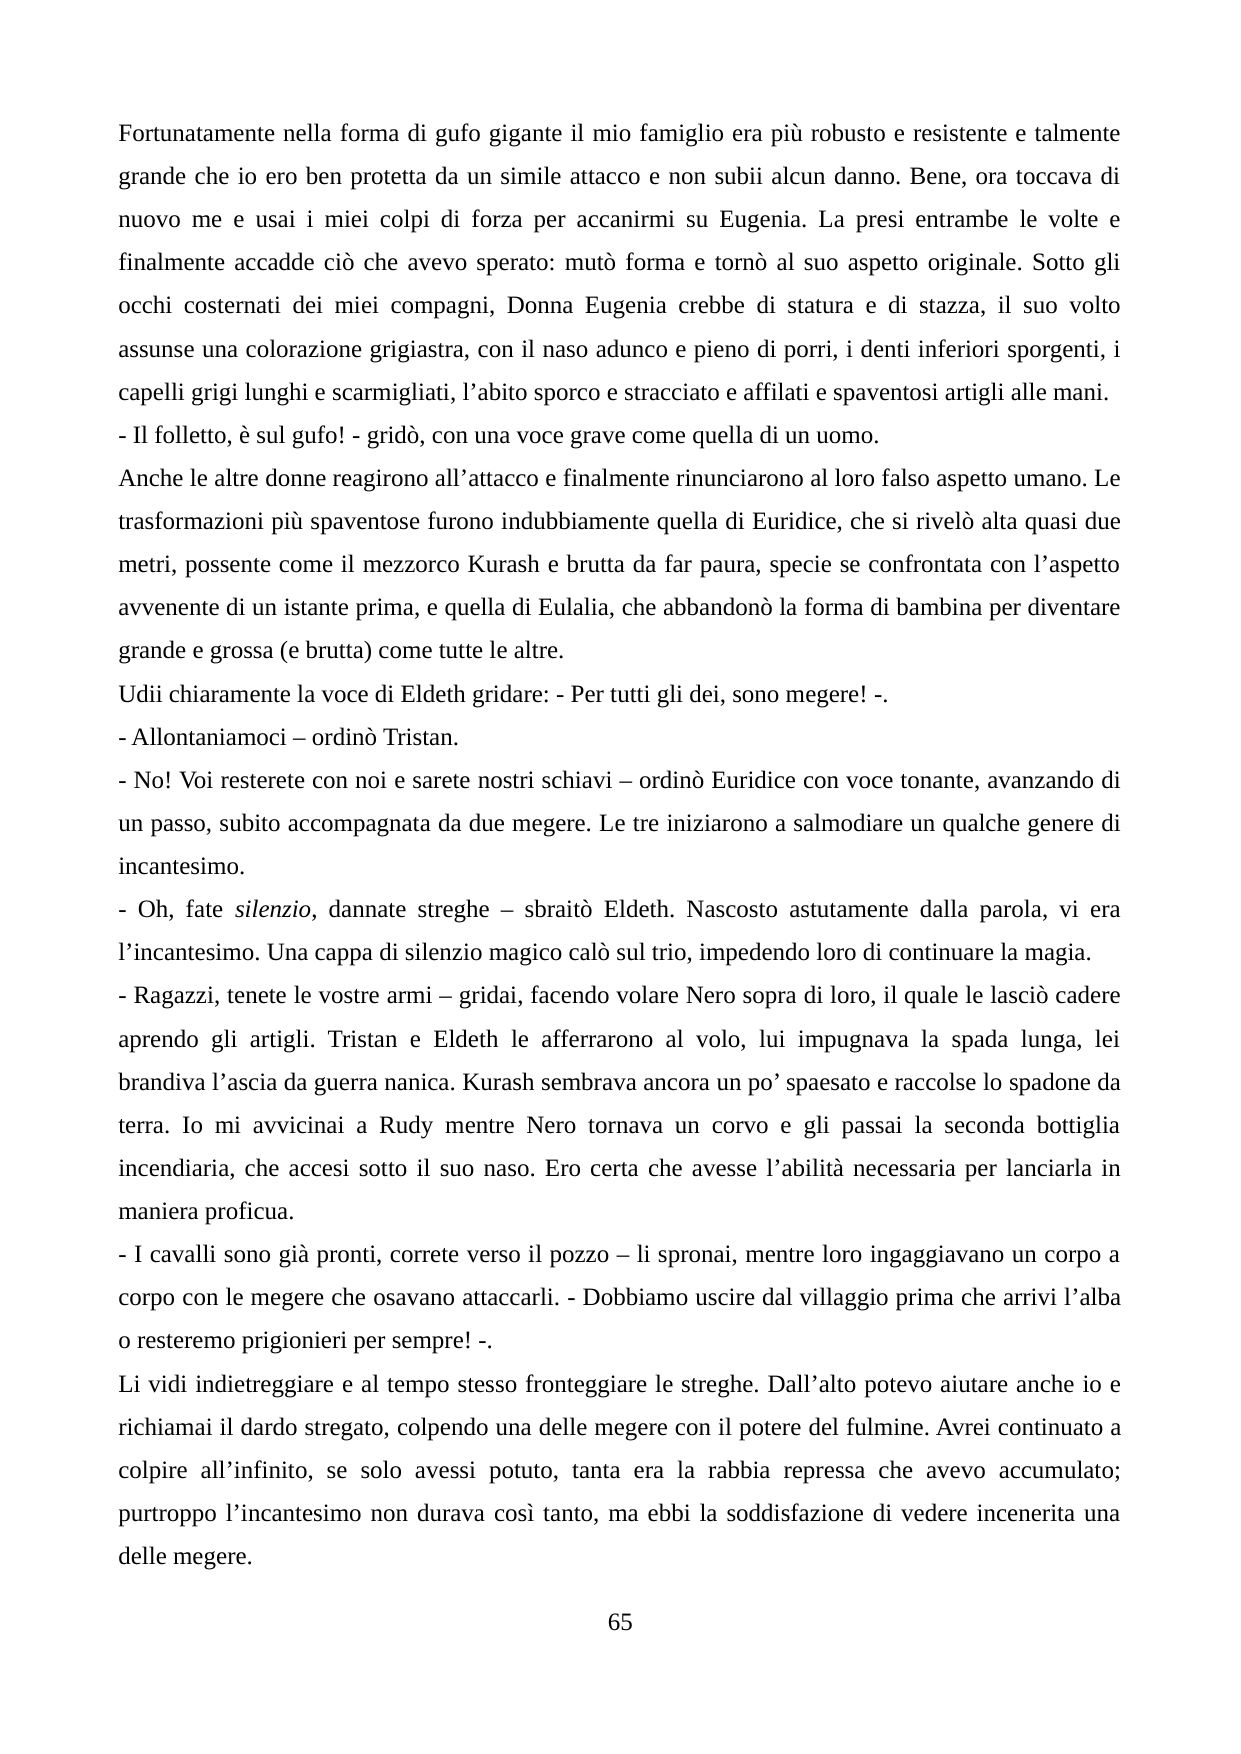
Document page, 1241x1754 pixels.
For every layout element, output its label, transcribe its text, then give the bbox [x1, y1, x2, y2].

text Anche le altre donne reagirono all’attacco e finalmente rinunciarono al loro falso aspetto umano. Le trasformazioni più spaventose furono indubbiamente quella di Euridice, che si rivelò alta quasi due metri, possente come il mezzorco Kurash e brutta da far paura, specie se confrontata con l’aspetto avvenente di un istante prima, e quella di Eulalia, che abbandonò la forma di bambina per diventare grande e grossa (e brutta) come tutte le altre. [118, 463, 1122, 664]
text Udii chiaramente la voce di Eldeth gridare: - Per tutti gli dei, sono megere! -. [118, 679, 1122, 707]
text - Ragazzi, tenete le vostre armi – gridai, facendo volare Nero sopra di loro, il quale le lasciò cadere aprendo gli artigli. Tristan e Eldeth le afferrarono al volo, lui impugnava la spada lunga, lei brandiva l’ascia da guerra nanica. Kurash sembrava ancora un po’ spaesato e raccolse lo spadone da terra. Io mi avvicinai a Rudy mentre Nero tornava un corvo e gli passai la seconda bottiglia incendiaria, che accesi sotto il suo naso. Ero certa che avesse l’abilità necessaria per lanciarla in maniera proficua. [118, 981, 1122, 1225]
text Li vidi indietreggiare e al tempo stesso fronteggiare le streghe. Dall’alto potevo aiutare anche io e richiamai il dardo stregato, colpendo una delle megere con il potere del fulmine. Avrei continuato a colpire all’infinito, se solo avessi potuto, tanta era la rabbia repressa che avevo accumulato; purtroppo l’incantesimo non durava così tanto, ma ebbi la soddisfazione di vedere incenerita una delle megere. [118, 1369, 1122, 1570]
text - I cavalli sono già pronti, correte verso il pozzo – li spronai, mentre loro ingaggiavano un corpo a corpo con le megere che osavano attaccarli. - Dobbiamo uscire dal villaggio prima che arrivi l’alba o resteremo prigionieri per sempre! -. [118, 1239, 1122, 1354]
text Fortunatamente nella forma di gufo gigante il mio famiglio era più robusto e resistente e talmente grande che io ero ben protetta da un simile attacco e non subii alcun danno. Bene, ora toccava di nuovo me e usai i miei colpi di forza per accanirmi su Eugenia. La presi entrambe le volte e finalmente accadde ciò che avevo sperato: mutò forma e tornò al suo aspetto originale. Sotto gli occhi costernati dei miei compagni, Donna Eugenia crebbe di statura e di stazza, il suo volto assunse una colorazione grigiastra, con il naso adunco e pieno di porri, i denti inferiori sporgenti, i capelli grigi lunghi e scarmigliati, l’abito sporco e stracciato e affilati e spaventosi artigli alle mani. [118, 118, 1122, 406]
text - Oh, fate silenzio, dannate streghe – sbraitò Eldeth. Nascosto astutamente dalla parola, vi era l’incantesimo. Una cappa di silenzio magico calò sul trio, impedendo loro di continuare la magia. [118, 894, 1122, 966]
text - No! Voi resterete con noi e sarete nostri schiavi – ordinò Euridice con voce tonante, avanzando di un passo, subito accompagnata da due megere. Le tre iniziarono a salmodiare un qualche genere di incantesimo. [118, 765, 1122, 880]
text - Allontaniamoci – ordinò Tristan. [118, 722, 1122, 751]
text - Il folletto, è sul gufo! - gridò, con una voce grave come quella di un uomo. [118, 420, 1122, 449]
